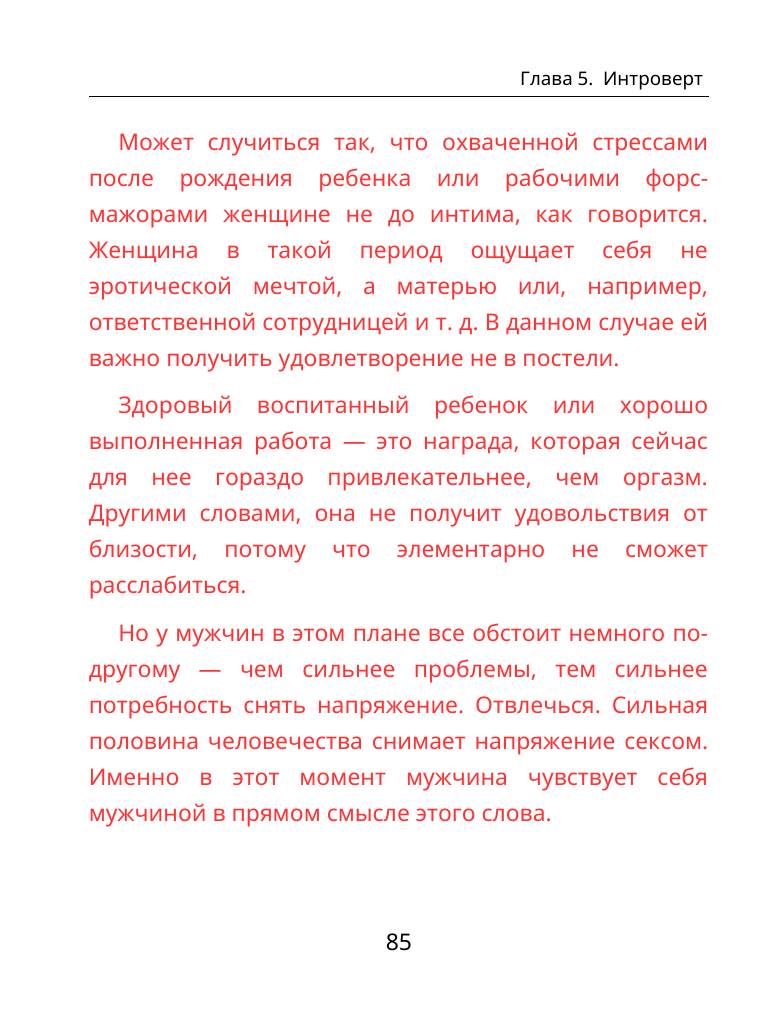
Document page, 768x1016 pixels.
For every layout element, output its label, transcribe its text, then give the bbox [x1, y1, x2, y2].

text Может случиться так, что охваченной стрессами после рождения ребенка или рабочими форс-мажорами женщине не до интима, как говорится. Женщина в такой период ощущает себя не эротической мечтой, а матерью или, например, ответственной сотрудницей и т. д. В данном случае ей важно получить удовлетворение не в постели. [88, 126, 709, 373]
text Но у мужчин в этом плане все обстоит немного по-другому — чем сильнее проблемы, тем сильнее потребность снять напряжение. Отвлечься. Сильная половина человечества снимает напряжение сексом. Именно в этот момент мужчина чувствует себя мужчиной в прямом смысле этого слова. [88, 617, 709, 828]
text Здоровый воспитанный ребенок или хорошо выполненная работа — это награда, которая сейчас для нее гораздо привлекательнее, чем оргазм. Другими словами, она не получит удовольствия от близости, потому что элементарно не сможет расслабиться. [88, 389, 709, 600]
